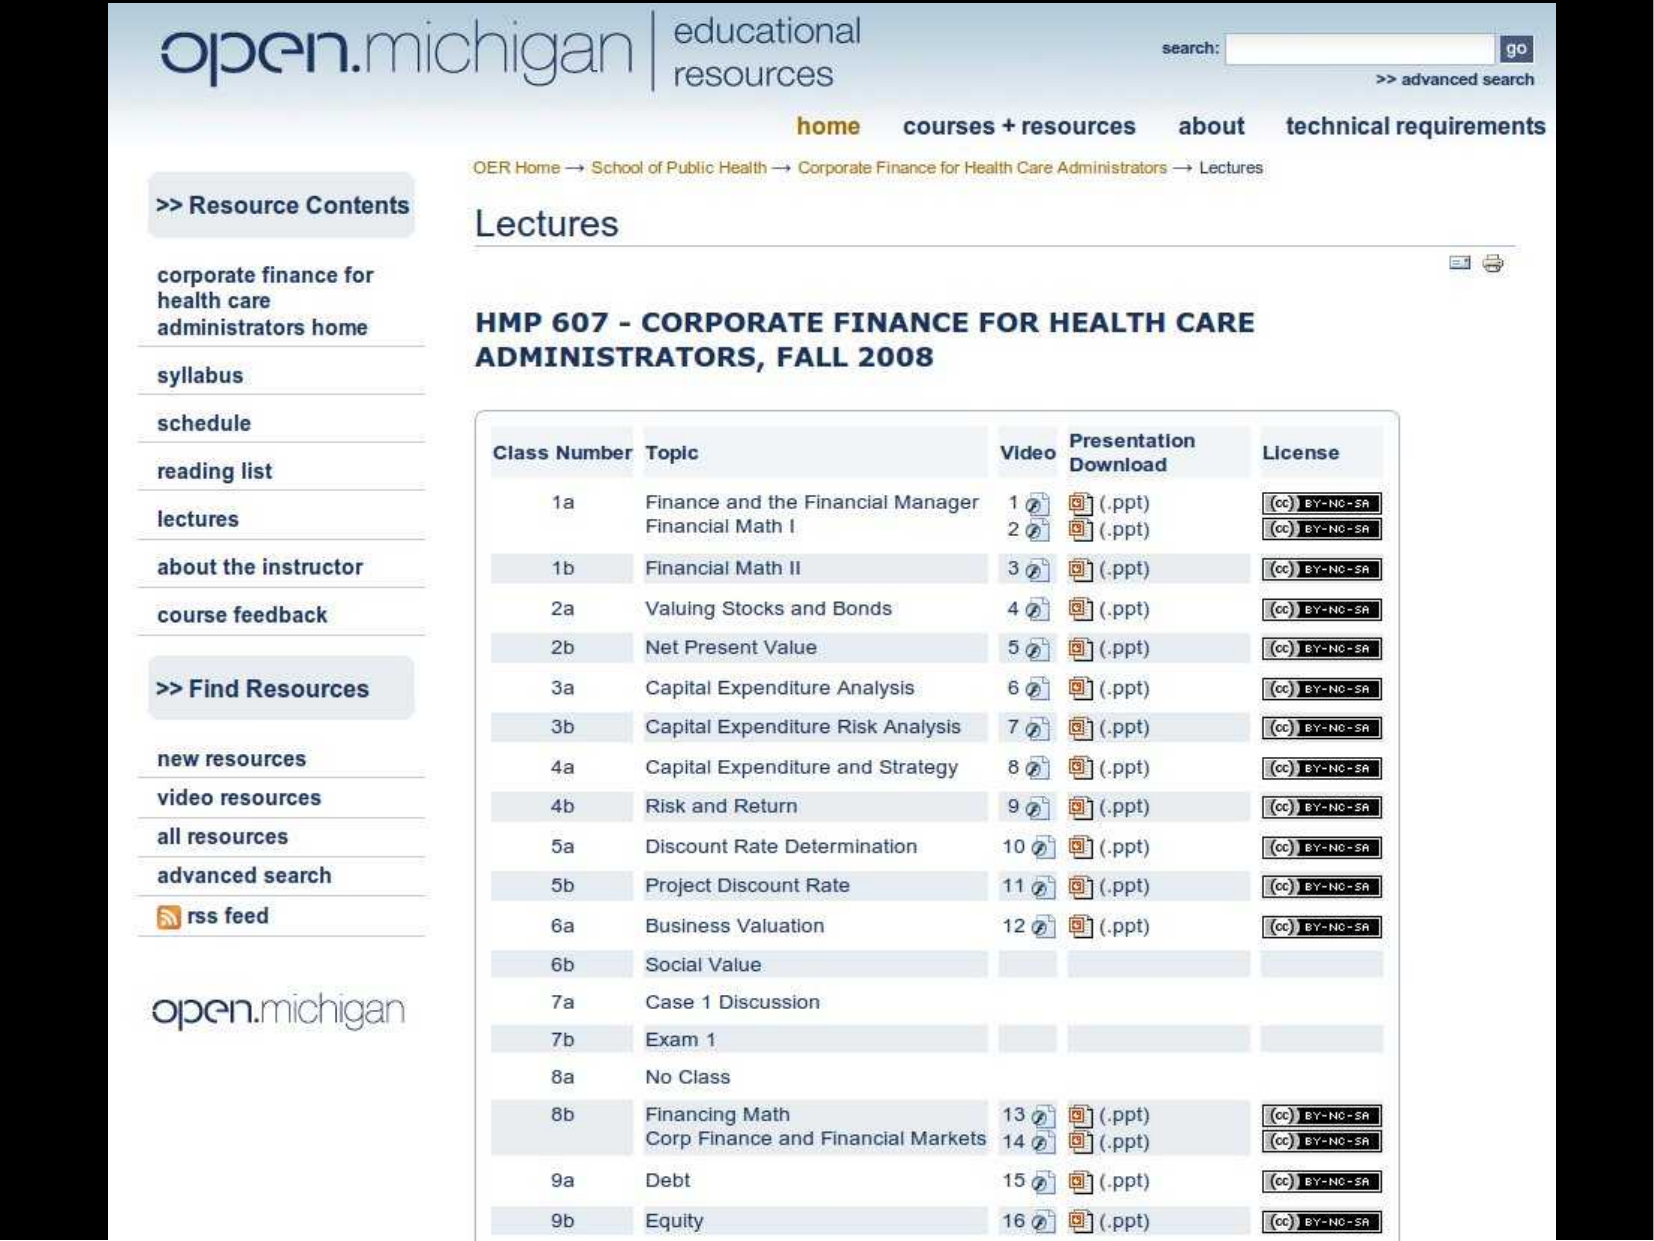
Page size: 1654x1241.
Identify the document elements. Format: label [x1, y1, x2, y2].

picture [108, 3, 1556, 1241]
